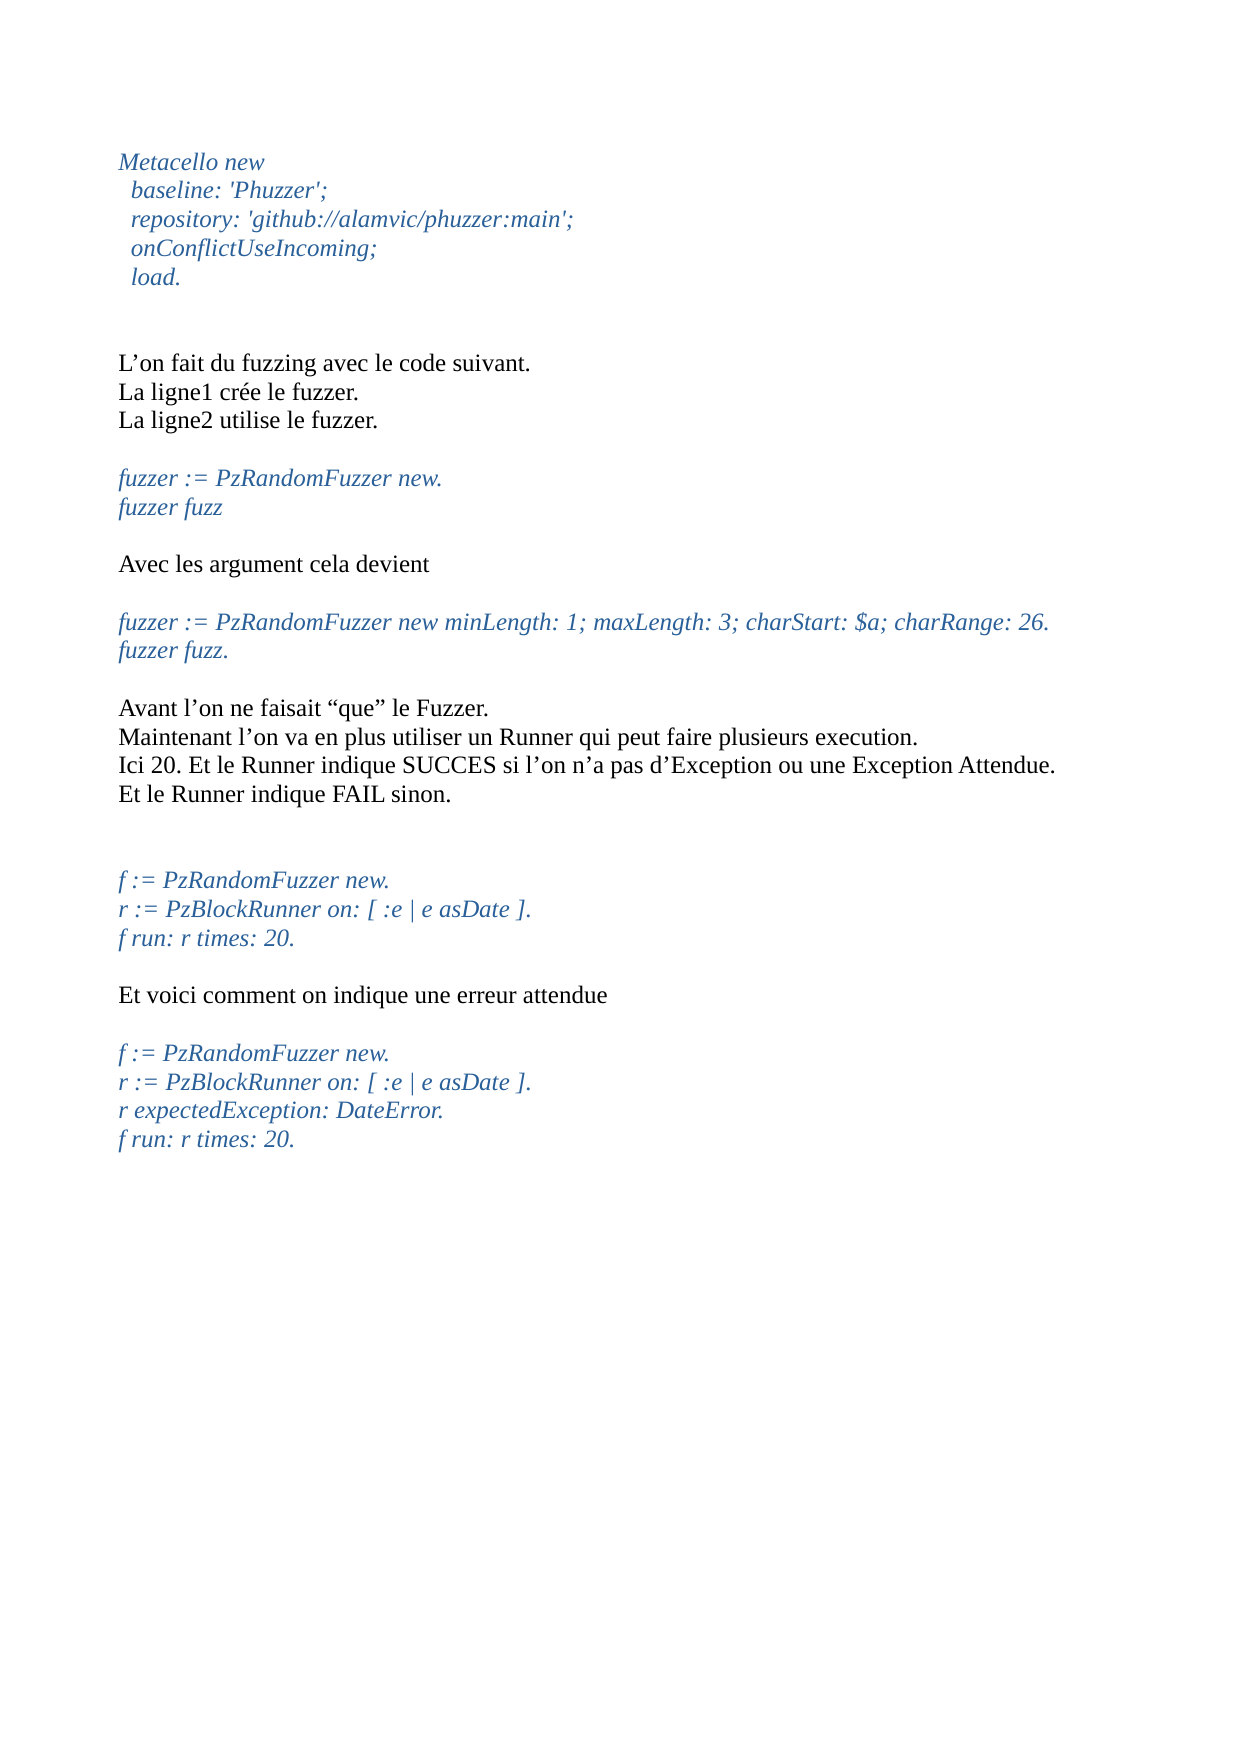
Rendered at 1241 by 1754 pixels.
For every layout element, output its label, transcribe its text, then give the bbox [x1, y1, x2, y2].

text fuzzer fuzz [118, 492, 1122, 521]
text fuzzer := PzRandomFuzzer new. [118, 463, 1122, 492]
text baseline: 'Phuzzer'; [118, 176, 1122, 204]
text L’on fait du fuzzing avec le code suivant. [118, 348, 1122, 377]
text repository: 'github://alamvic/phuzzer:main'; [118, 204, 1122, 233]
text La ligne2 utilise le fuzzer. [118, 406, 1122, 434]
text Metacello new [118, 147, 1122, 176]
text r := PzBlockRunner on: [ :e | e asDate ]. [118, 894, 1122, 923]
text f := PzRandomFuzzer new. [118, 866, 1122, 894]
text f := PzRandomFuzzer new. [118, 1038, 1122, 1067]
text r expectedException: DateError. [118, 1096, 1122, 1124]
text Maintenant l’on va en plus utiliser un Runner qui peut faire plusieurs execution. [118, 722, 1122, 751]
text Avant l’on ne faisait “que” le Fuzzer. [118, 693, 1122, 722]
text onConflictUseIncoming; [118, 233, 1122, 262]
text Et le Runner indique FAIL sinon. [118, 779, 1122, 808]
text r := PzBlockRunner on: [ :e | e asDate ]. [118, 1067, 1122, 1096]
text Et voici comment on indique une erreur attendue [118, 981, 1122, 1009]
text Avec les argument cela devient [118, 549, 1122, 578]
text fuzzer fuzz. [118, 636, 1122, 664]
text La ligne1 crée le fuzzer. [118, 377, 1122, 406]
text Ici 20. Et le Runner indique SUCCES si l’on n’a pas d’Exception ou une Exception Attendue. [118, 751, 1122, 779]
text load. [118, 262, 1122, 291]
text fuzzer := PzRandomFuzzer new minLength: 1; maxLength: 3; charStart: $a; charRange: 26. [118, 607, 1122, 636]
text f run: r times: 20. [118, 1124, 1122, 1153]
text f run: r times: 20. [118, 923, 1122, 952]
